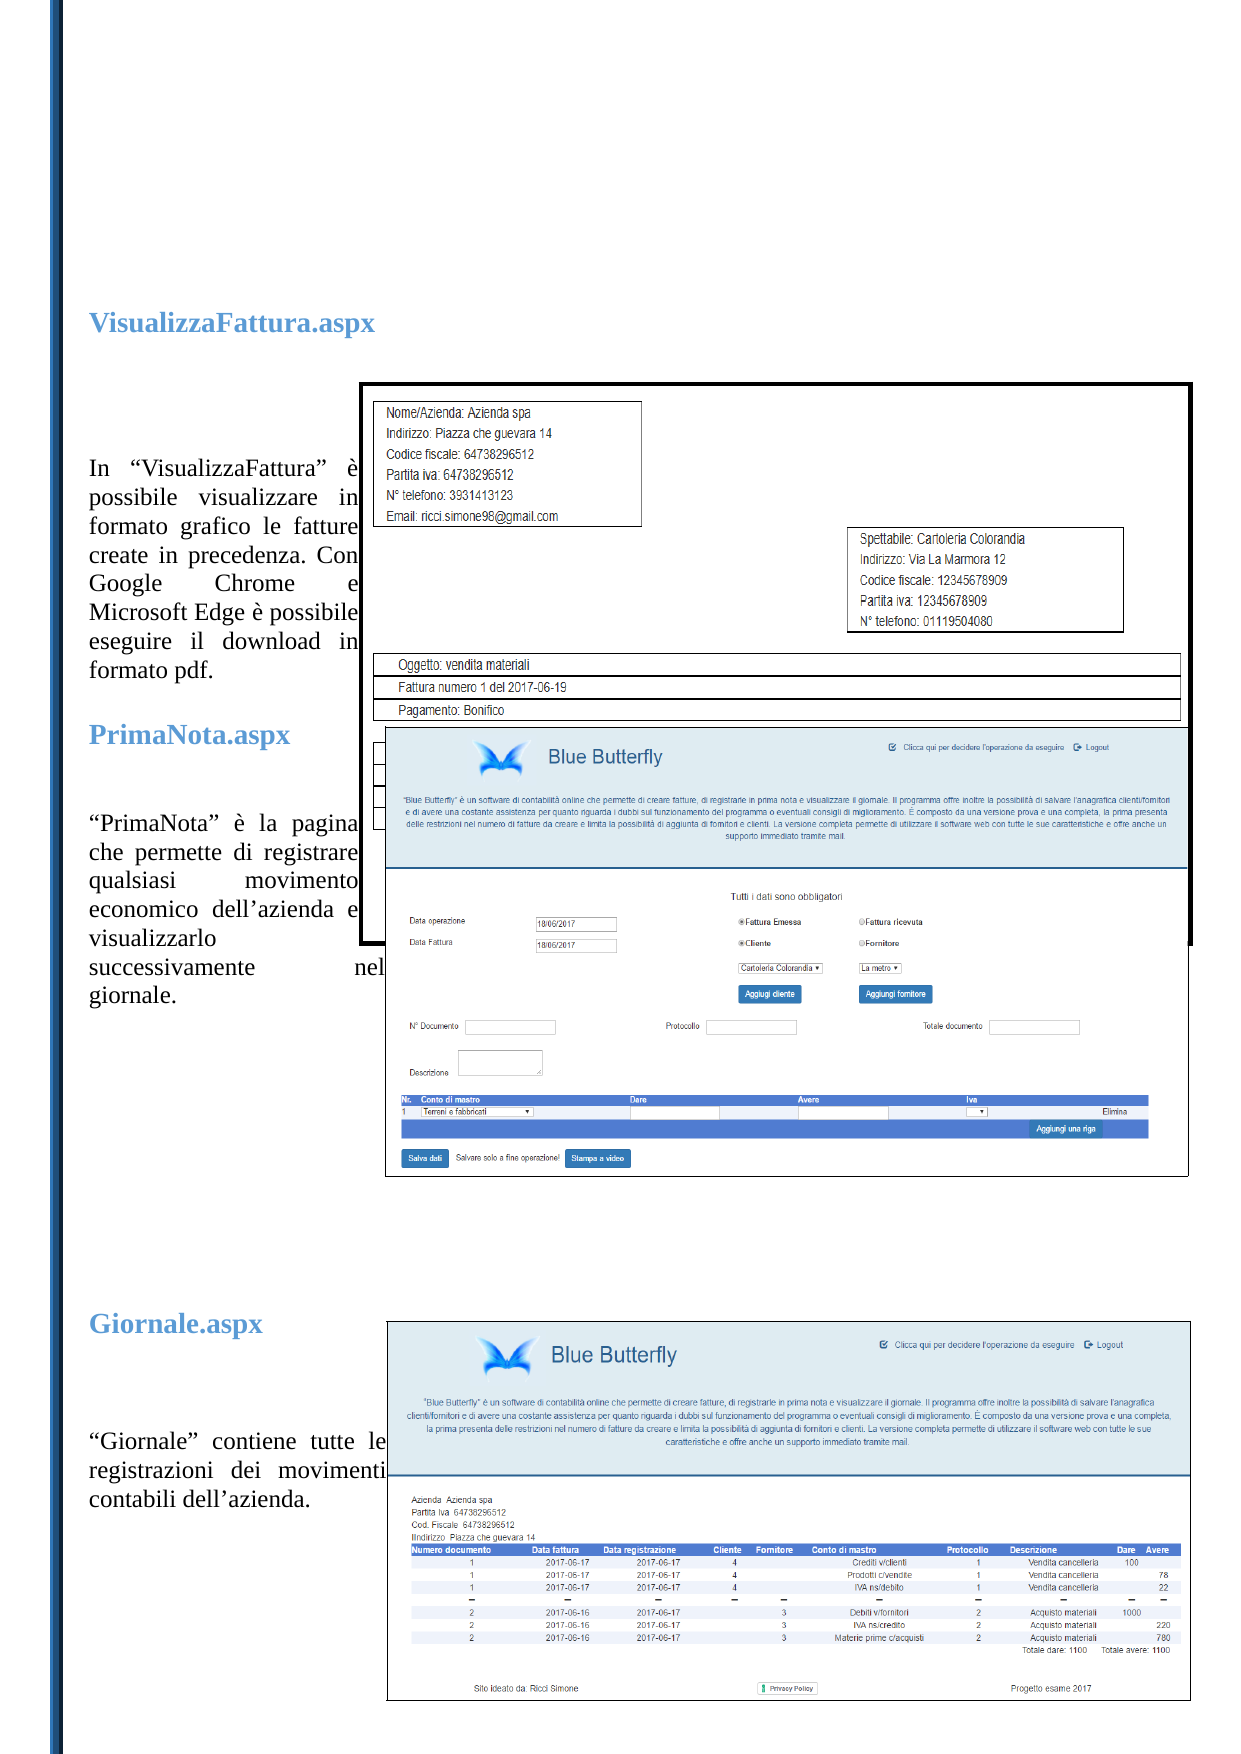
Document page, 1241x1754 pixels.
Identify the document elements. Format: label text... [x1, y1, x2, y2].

text VisualizzaFattura.aspx [89, 305, 1151, 338]
text “Giornale” contiene tutte le registrazioni dei movimenti contabili dell’azienda. [89, 1426, 386, 1512]
text In “VisualizzaFattura” è possibile visualizzare in formato grafico le fatture create in precedenza. Con Google Chrome e Microsoft Edge è possibile eseguire il download in formato pdf. [89, 453, 358, 683]
text Giornale.aspx [89, 1306, 1151, 1700]
text “PrimaNota” è la pagina che permette di registrare qualsiasi movimento economico dell’azienda e visualizzarlo successivamente nel giornale. [89, 808, 385, 1009]
text PrimaNota.aspx [89, 717, 358, 751]
